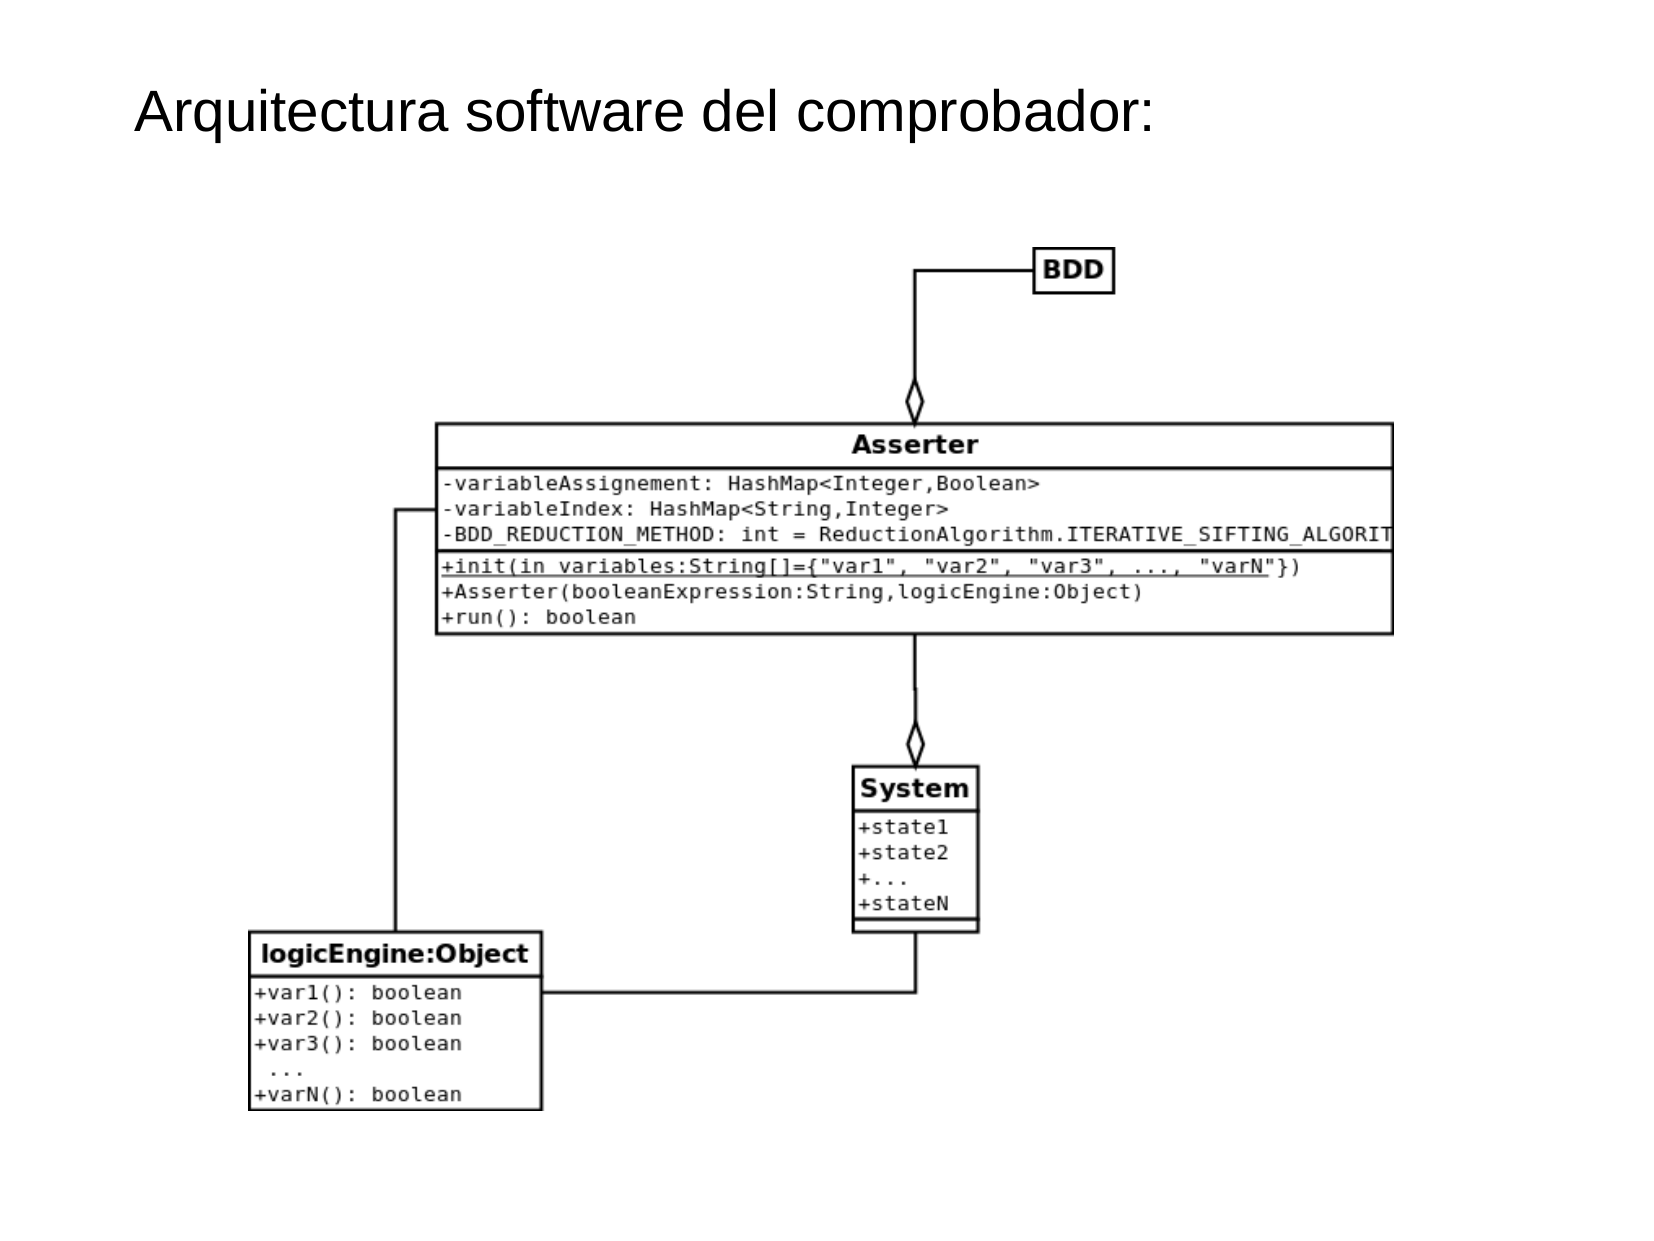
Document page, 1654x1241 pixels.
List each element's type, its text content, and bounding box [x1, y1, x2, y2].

picture [248, 247, 1394, 1111]
text_box Arquitectura software del comprobador: [84, 70, 1583, 186]
